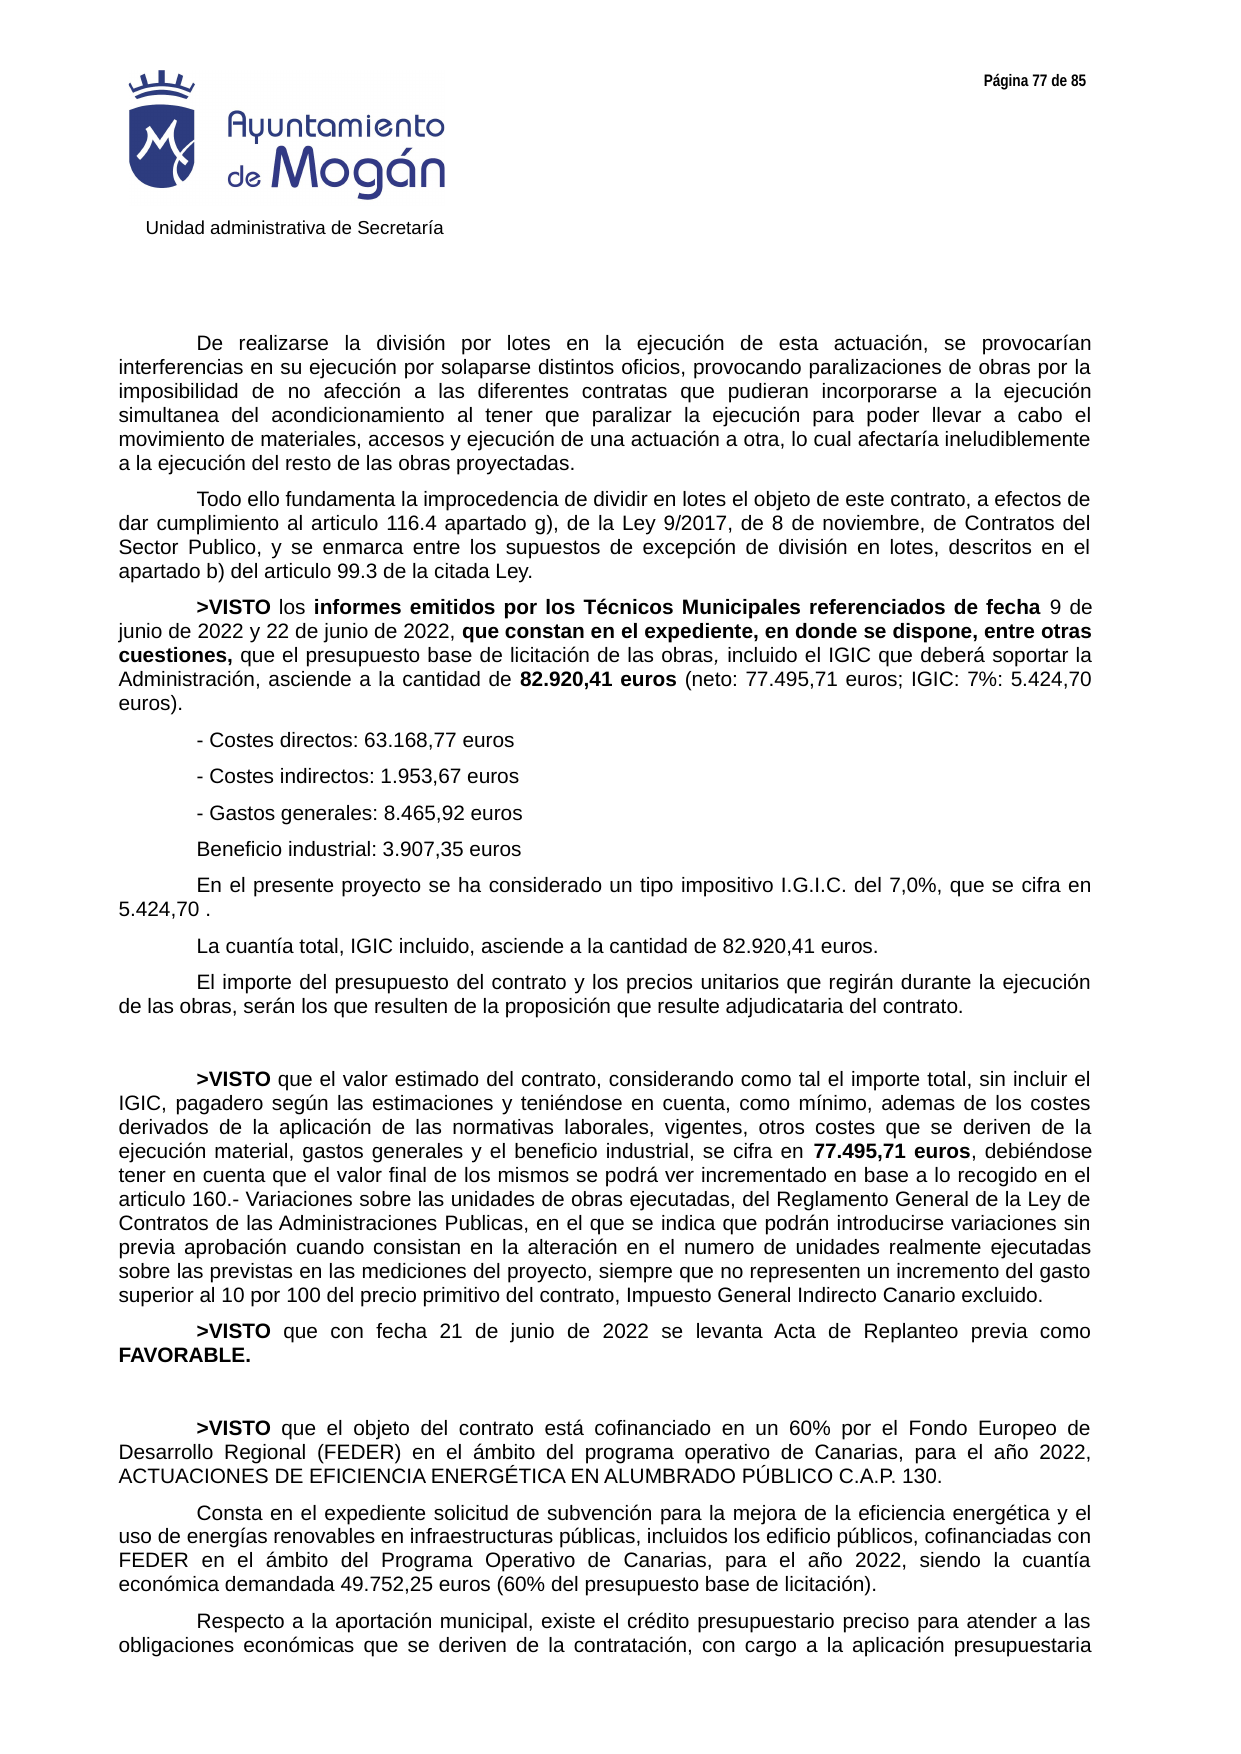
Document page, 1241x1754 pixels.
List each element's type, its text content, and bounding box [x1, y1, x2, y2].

text La cuantía total, IGIC incluido, asciende a la cantidad de 82.920,41 euros. [118, 934, 1092, 958]
text - Costes indirectos: 1.953,67 euros [118, 764, 1092, 788]
text El importe del presupuesto del contrato y los precios unitarios que regirán durante la ejecución de las obras, serán los que resulten de la proposición que resulte adjudicataria del contrato. [118, 970, 1092, 1018]
picture [128, 70, 445, 206]
text Beneficio industrial: 3.907,35 euros [118, 837, 1092, 861]
text - Gastos generales: 8.465,92 euros [118, 800, 1092, 824]
text Todo ello fundamenta la improcedencia de dividir en lotes el objeto de este contrato, a efectos de dar cumplimiento al articulo 116.4 apartado g), de la Ley 9/2017, de 8 de noviembre, de Contratos del Sector Publico, y se enmarca entre los supuestos de excepción de división en lotes, descritos en el apartado b) del articulo 99.3 de la citada Ley. [118, 487, 1092, 583]
text De realizarse la división por lotes en la ejecución de esta actuación, se provocarían interferencias en su ejecución por solaparse distintos oficios, provocando paralizaciones de obras por la imposibilidad de no afección a las diferentes contratas que pudieran incorporarse a la ejecución simultanea del acondicionamiento al tener que paralizar la ejecución para poder llevar a cabo el movimiento de materiales, accesos y ejecución de una actuación a otra, lo cual afectaría ineludiblemente a la ejecución del resto de las obras proyectadas. [118, 331, 1092, 474]
text Respecto a la aportación municipal, existe el crédito presupuestario preciso para atender a las obligaciones económicas que se deriven de la contratación, con cargo a la aplicación presupuestaria [118, 1609, 1092, 1657]
text >VISTO los informes emitidos por los Técnicos Municipales referenciados de fecha 9 de junio de 2022 y 22 de junio de 2022, que constan en el expediente, en donde se dispone, entre otras cuestiones, que el presupuesto base de licitación de las obras, incluido el IGIC que deberá soportar la Administración, asciende a la cantidad de 82.920,41 euros (neto: 77.495,71 euros; IGIC: 7%: 5.424,70 euros). [118, 595, 1092, 715]
text En el presente proyecto se ha considerado un tipo impositivo I.G.I.C. del 7,0%, que se cifra en 5.424,70 . [118, 873, 1092, 921]
text - Costes directos: 63.168,77 euros [118, 727, 1092, 751]
text >VISTO que el objeto del contrato está cofinanciado en un 60% por el Fondo Europeo de Desarrollo Regional (FEDER) en el ámbito del programa operativo de Canarias, para el año 2022, ACTUACIONES DE EFICIENCIA ENERGÉTICA EN ALUMBRADO PÚBLICO C.A.P. 130. [118, 1416, 1092, 1488]
text >VISTO que con fecha 21 de junio de 2022 se levanta Acta de Replanteo previa como FAVORABLE. [118, 1319, 1092, 1367]
text Consta en el expediente solicitud de subvención para la mejora de la eficiencia energética y el uso de energías renovables en infraestructuras públicas, incluidos los edificio públicos, cofinanciadas con FEDER en el ámbito del Programa Operativo de Canarias, para el año 2022, siendo la cuantía económica demandada 49.752,25 euros (60% del presupuesto base de licitación). [118, 1500, 1092, 1596]
text >VISTO que el valor estimado del contrato, considerando como tal el importe total, sin incluir el IGIC, pagadero según las estimaciones y teniéndose en cuenta, como mínimo, ademas de los costes derivados de la aplicación de las normativas laborales, vigentes, otros costes que se deriven de la ejecución material, gastos generales y el beneficio industrial, se cifra en 77.495,71 euros, debiéndose tener en cuenta que el valor final de los mismos se podrá ver incrementado en base a lo recogido en el articulo 160.- Variaciones sobre las unidades de obras ejecutadas, del Reglamento General de la Ley de Contratos de las Administraciones Publicas, en el que se indica que podrán introducirse variaciones sin previa aprobación cuando consistan en la alteración en el numero de unidades realmente ejecutadas sobre las previstas en las mediciones del proyecto, siempre que no representen un incremento del gasto superior al 10 por 100 del precio primitivo del contrato, Impuesto General Indirecto Canario excluido. [118, 1067, 1092, 1307]
